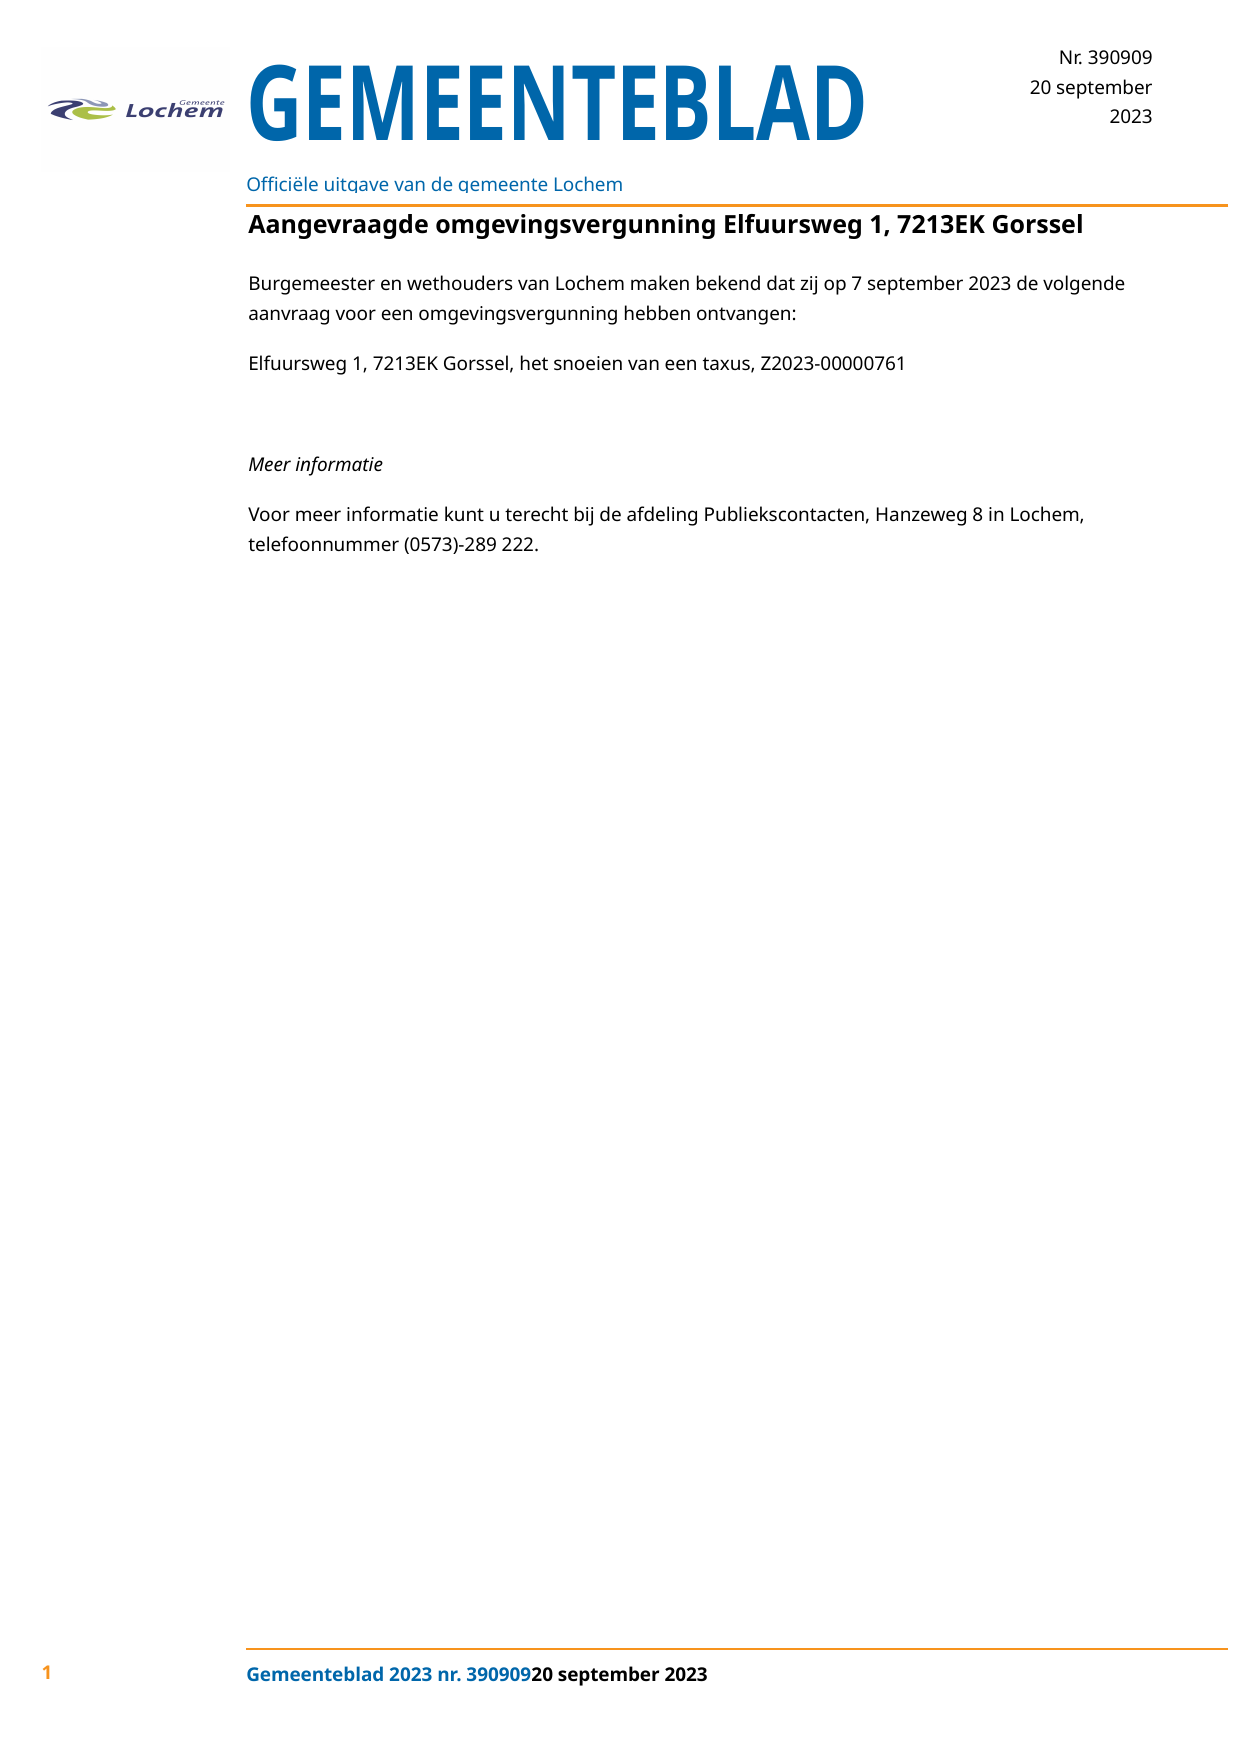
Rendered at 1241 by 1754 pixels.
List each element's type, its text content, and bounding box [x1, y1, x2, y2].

text Burgemeester en wethouders van Lochem maken bekend dat zij op 7 september 2023 de volgende aanvraag voor een omgevingsvergunning hebben ontvangen: [248, 270, 1152, 326]
text Meer informatie [248, 451, 1152, 477]
text Voor meer informatie kunt u terecht bij de afdeling Publiekscontacten, Hanzeweg 8 in Lochem, telefoonnummer (0573)-289 222. [248, 502, 1152, 557]
text Aangevraagde omgevingsvergunning Elfuursweg 1, 7213EK Gorssel [248, 207, 1152, 241]
text Elfuursweg 1, 7213EK Gorssel, het snoeien van een taxus, Z2023-00000761 [248, 350, 1152, 376]
picture [41, 47, 231, 172]
